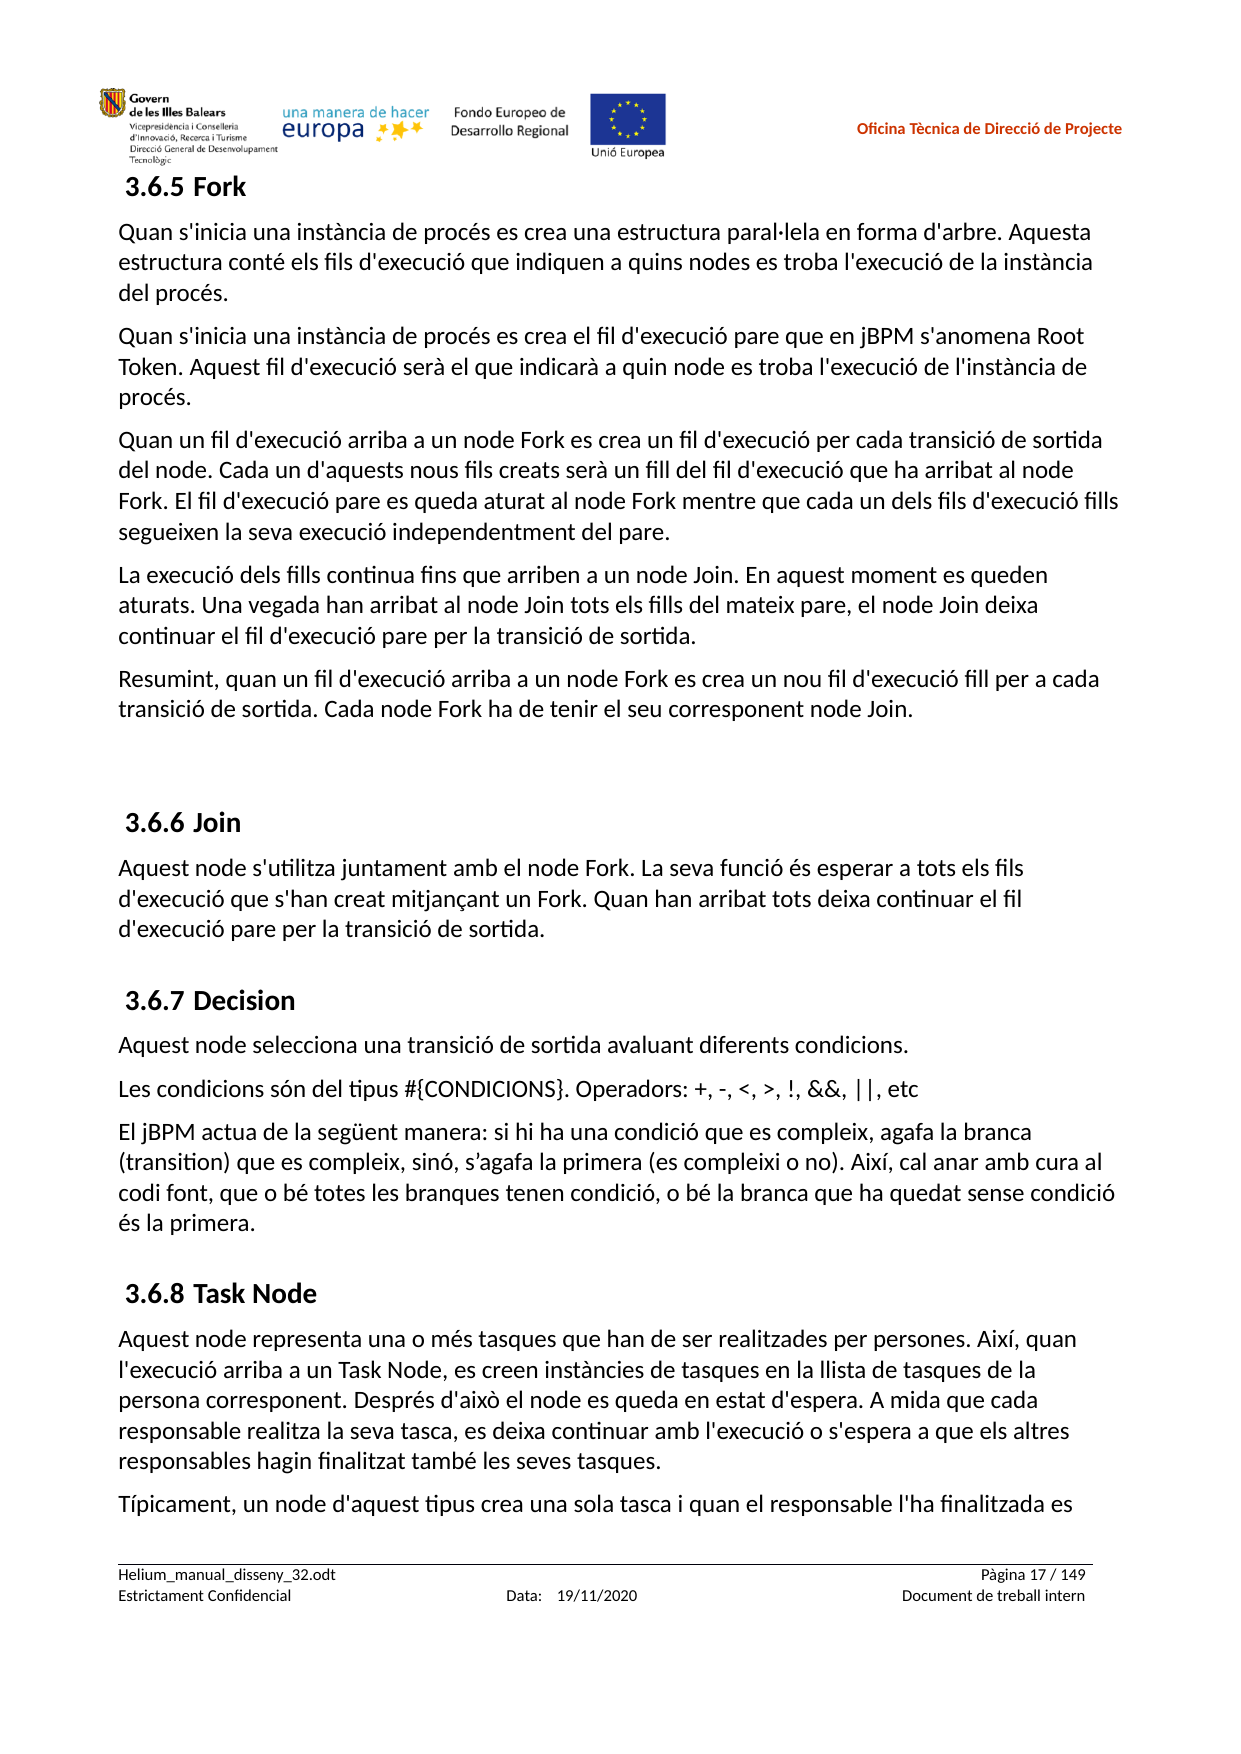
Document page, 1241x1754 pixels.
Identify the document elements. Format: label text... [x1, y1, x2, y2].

subtitle Fork [118, 168, 1122, 203]
text La execució dels fills continua fins que arriben a un node Join. En aquest moment es queden aturats. Una vegada han arribat al node Join tots els fills del mateix pare, el node Join deixa continuar el fil d'execució pare per la transició de sortida. [118, 559, 1122, 650]
subtitle Join [118, 804, 1122, 840]
text Aquest node representa una o més tasques que han de ser realitzades per persones. Així, quan l'execució arriba a un Task Node, es creen instàncies de tasques en la llista de tasques de la persona corresponent. Després d'això el node es queda en estat d'espera. A mida que cada responsable realitza la seva tasca, es deixa continuar amb l'execució o s'espera a que els altres responsables hagin finalitzat també les seves tasques. [118, 1323, 1122, 1476]
text Resumint, quan un fil d'execució arriba a un node Fork es crea un nou fil d'execució fill per a cada transició de sortida. Cada node Fork ha de tenir el seu corresponent node Join. [118, 663, 1122, 724]
text El jBPM actua de la següent manera: si hi ha una condició que es compleix, agafa la branca (transition) que es compleix, sinó, s’agafa la primera (es compleixi o no). Així, cal anar amb cura al codi font, que o bé totes les branques tenen condició, o bé la branca que ha quedat sense condició és la primera. [118, 1116, 1122, 1238]
picture [99, 87, 668, 166]
text Aquest node s'utilitza juntament amb el node Fork. La seva funció és esperar a tots els fils d'execució que s'han creat mitjançant un Fork. Quan han arribat tots deixa continuar el fil d'execució pare per la transició de sortida. [118, 852, 1122, 944]
text Les condicions són del tipus #{CONDICIONS}. Operadors: +, -, <, >, !, &&, ||, etc [118, 1073, 1122, 1103]
text Quan s'inicia una instància de procés es crea una estructura paral·lela en forma d'arbre. Aquesta estructura conté els fils d'execució que indiquen a quins nodes es troba l'execució de la instància del procés. [118, 216, 1122, 308]
text Quan s'inicia una instància de procés es crea el fil d'execució pare que en jBPM s'anomena Root Token. Aquest fil d'execució serà el que indicarà a quin node es troba l'execució de l'instància de procés. [118, 320, 1122, 412]
text Aquest node selecciona una transició de sortida avaluant diferents condicions. [118, 1030, 1122, 1060]
text Quan un fil d'execució arriba a un node Fork es crea un fil d'execució per cada transició de sortida del node. Cada un d'aquests nous fils creats serà un fill del fil d'execució que ha arribat al node Fork. El fil d'execució pare es queda aturat al node Fork mentre que cada un dels fils d'execució fills segueixen la seva execució independentment del pare. [118, 424, 1122, 546]
subtitle Decision [118, 982, 1122, 1017]
text Típicament, un node d'aquest tipus crea una sola tasca i quan el responsable l'ha finalitzada es [118, 1488, 1122, 1519]
subtitle Task Node [118, 1275, 1122, 1311]
